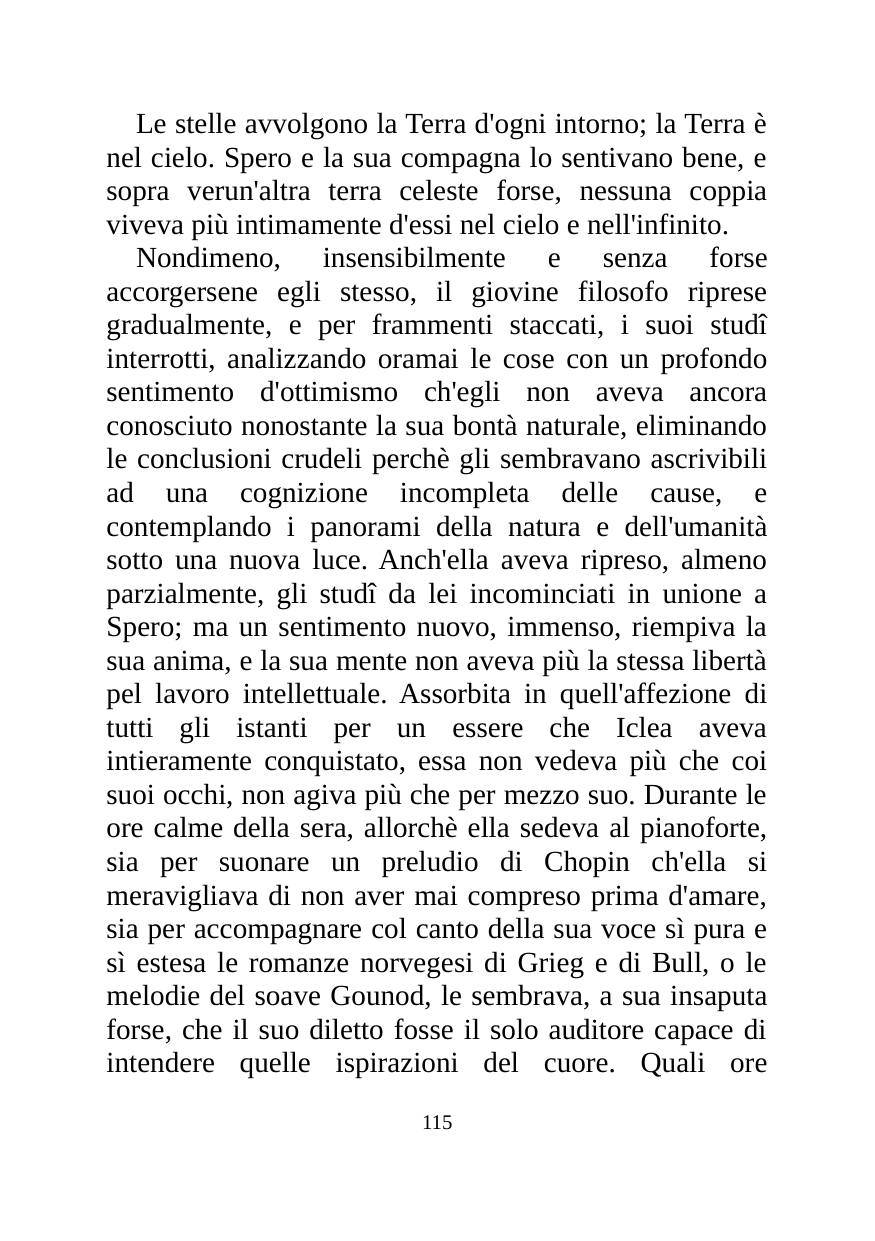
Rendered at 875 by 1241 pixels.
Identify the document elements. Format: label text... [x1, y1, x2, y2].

text Le stelle avvolgono la Terra d'ogni intorno; la Terra è nel cielo. Spero e la sua compagna lo sentivano bene, e sopra verun'altra terra celeste forse, nessuna coppia viveva più intimamente d'essi nel cielo e nell'infinito. [106, 106, 768, 240]
text Nondimeno, insensibilmente e senza forse accorgersene egli stesso, il giovine filosofo riprese gradualmente, e per frammenti staccati, i suoi studî interrotti, analizzando oramai le cose con un profondo sentimento d'ottimismo ch'egli non aveva ancora conosciuto nonostante la sua bontà naturale, eliminando le conclusioni crudeli perchè gli sembravano ascrivibili ad una cognizione incompleta delle cause, e contemplando i panorami della natura e dell'umanità sotto una nuova luce. Anch'ella aveva ripreso, almeno parzialmente, gli studî da lei incominciati in unione a Spero; ma un sentimento nuovo, immenso, riempiva la sua anima, e la sua mente non aveva più la stessa libertà pel lavoro intellettuale. Assorbita in quell'affezione di tutti gli istanti per un essere che Iclea aveva intieramente conquistato, essa non vedeva più che coi suoi occhi, non agiva più che per mezzo suo. Durante le ore calme della sera, allorchè ella sedeva al pianoforte, sia per suonare un preludio di Chopin ch'ella si meravigliava di non aver mai compreso prima d'amare, sia per accompagnare col canto della sua voce sì pura e sì estesa le romanze norvegesi di Grieg e di Bull, o le melodie del soave Gounod, le sembrava, a sua insaputa forse, che il suo diletto fosse il solo auditore capace di intendere quelle ispirazioni del cuore. Quali ore [106, 240, 768, 1079]
